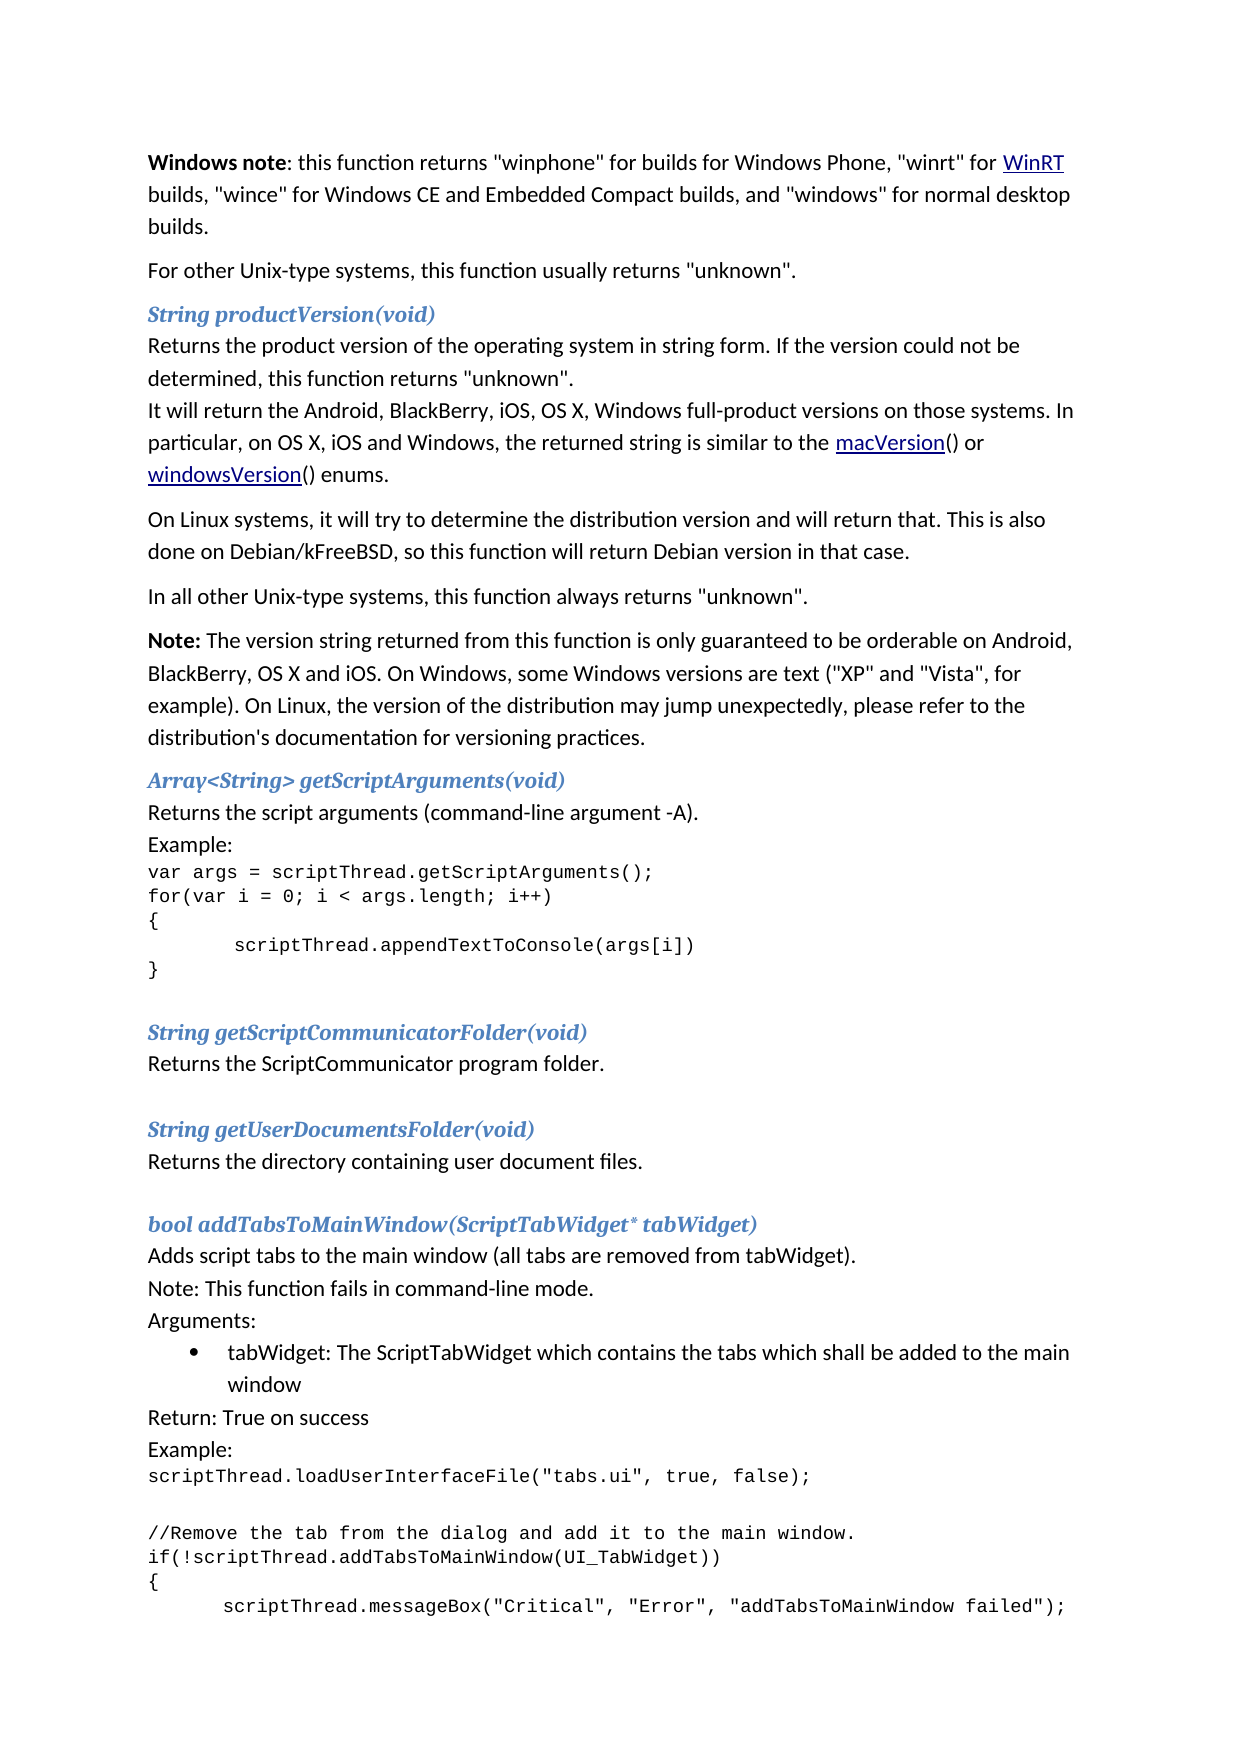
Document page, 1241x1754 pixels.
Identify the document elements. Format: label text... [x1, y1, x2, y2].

text Returns the product version of the operating system in string form. If the version could not be determined, this function returns "unknown". [148, 332, 1093, 392]
text scriptThread.messageBox("Critical", "Error", "addTabsToMainWindow failed"); [148, 1597, 1093, 1618]
text { [148, 1572, 1093, 1593]
text In all other Unix-type systems, this function always returns "unknown". [148, 582, 1093, 610]
text Windows note: this function returns "winphone" for builds for Windows Phone, "winrt" for WinRT builds, "wince" for Windows CE and Embedded Compact builds, and "windows" for normal desktop builds. [148, 148, 1093, 240]
subtitle bool addTabsToMainWindow(ScriptTabWidget* tabWidget) [148, 1211, 1093, 1238]
subtitle String productVersion(void) [148, 301, 1093, 328]
text scriptThread.appendTextToConsole(args[i]) [148, 936, 1093, 957]
text } [148, 960, 1093, 981]
subtitle Array<String> getScriptArguments(void) [148, 768, 1093, 794]
text Returns the directory containing user document files. [148, 1147, 1093, 1175]
text Note: The version string returned from this function is only guaranteed to be orderable on Android, BlackBerry, OS X and iOS. On Windows, some Windows versions are text ("XP" and "Vista", for example). On Linux, the version of the distribution may jump unexpectedly, please refer to the distribution's documentation for versioning practices. [148, 627, 1093, 751]
text Returns the script arguments (command-line argument -A). [148, 798, 1093, 826]
text scriptThread.loadUserInterfaceFile("tabs.ui", true, false); [148, 1467, 1093, 1488]
text Arguments: [148, 1306, 1093, 1334]
text On Linux systems, it will try to determine the distribution version and will return that. This is also done on Debian/kFreeBSD, so this function will return Debian version in that case. [148, 505, 1093, 565]
text Example: [148, 1435, 1093, 1463]
text Return: True on success [148, 1403, 1093, 1431]
subtitle String getScriptCommunicatorFolder(void) [148, 1019, 1093, 1046]
text for(var i = 0; i < args.length; i++) [148, 887, 1093, 908]
text { [148, 911, 1093, 932]
text It will return the Android, BlackBerry, iOS, OS X, Windows full-product versions on those systems. In particular, on OS X, iOS and Windows, the returned string is similar to the macVersion() or windowsVersion() enums. [148, 396, 1093, 488]
text For other Unix-type systems, this function usually returns "unknown". [148, 257, 1093, 285]
text var args = scriptThread.getScriptArguments(); [148, 862, 1093, 884]
subtitle String getUserDocumentsFolder(void) [148, 1117, 1093, 1143]
text if(!scriptThread.addTabsToMainWindow(UI_TabWidget)) [148, 1548, 1093, 1569]
text Example: [148, 830, 1093, 858]
text Returns the ScriptCommunicator program folder. [148, 1049, 1093, 1078]
list tabWidget: The ScriptTabWidget which contains the tabs which shall be added to the main window [190, 1338, 1093, 1398]
text Note: This function fails in command-line mode. [148, 1274, 1093, 1302]
text //Remove the tab from the dialog and add it to the main window. [148, 1523, 1093, 1545]
text Adds script tabs to the main window (all tabs are removed from tabWidget). [148, 1242, 1093, 1270]
